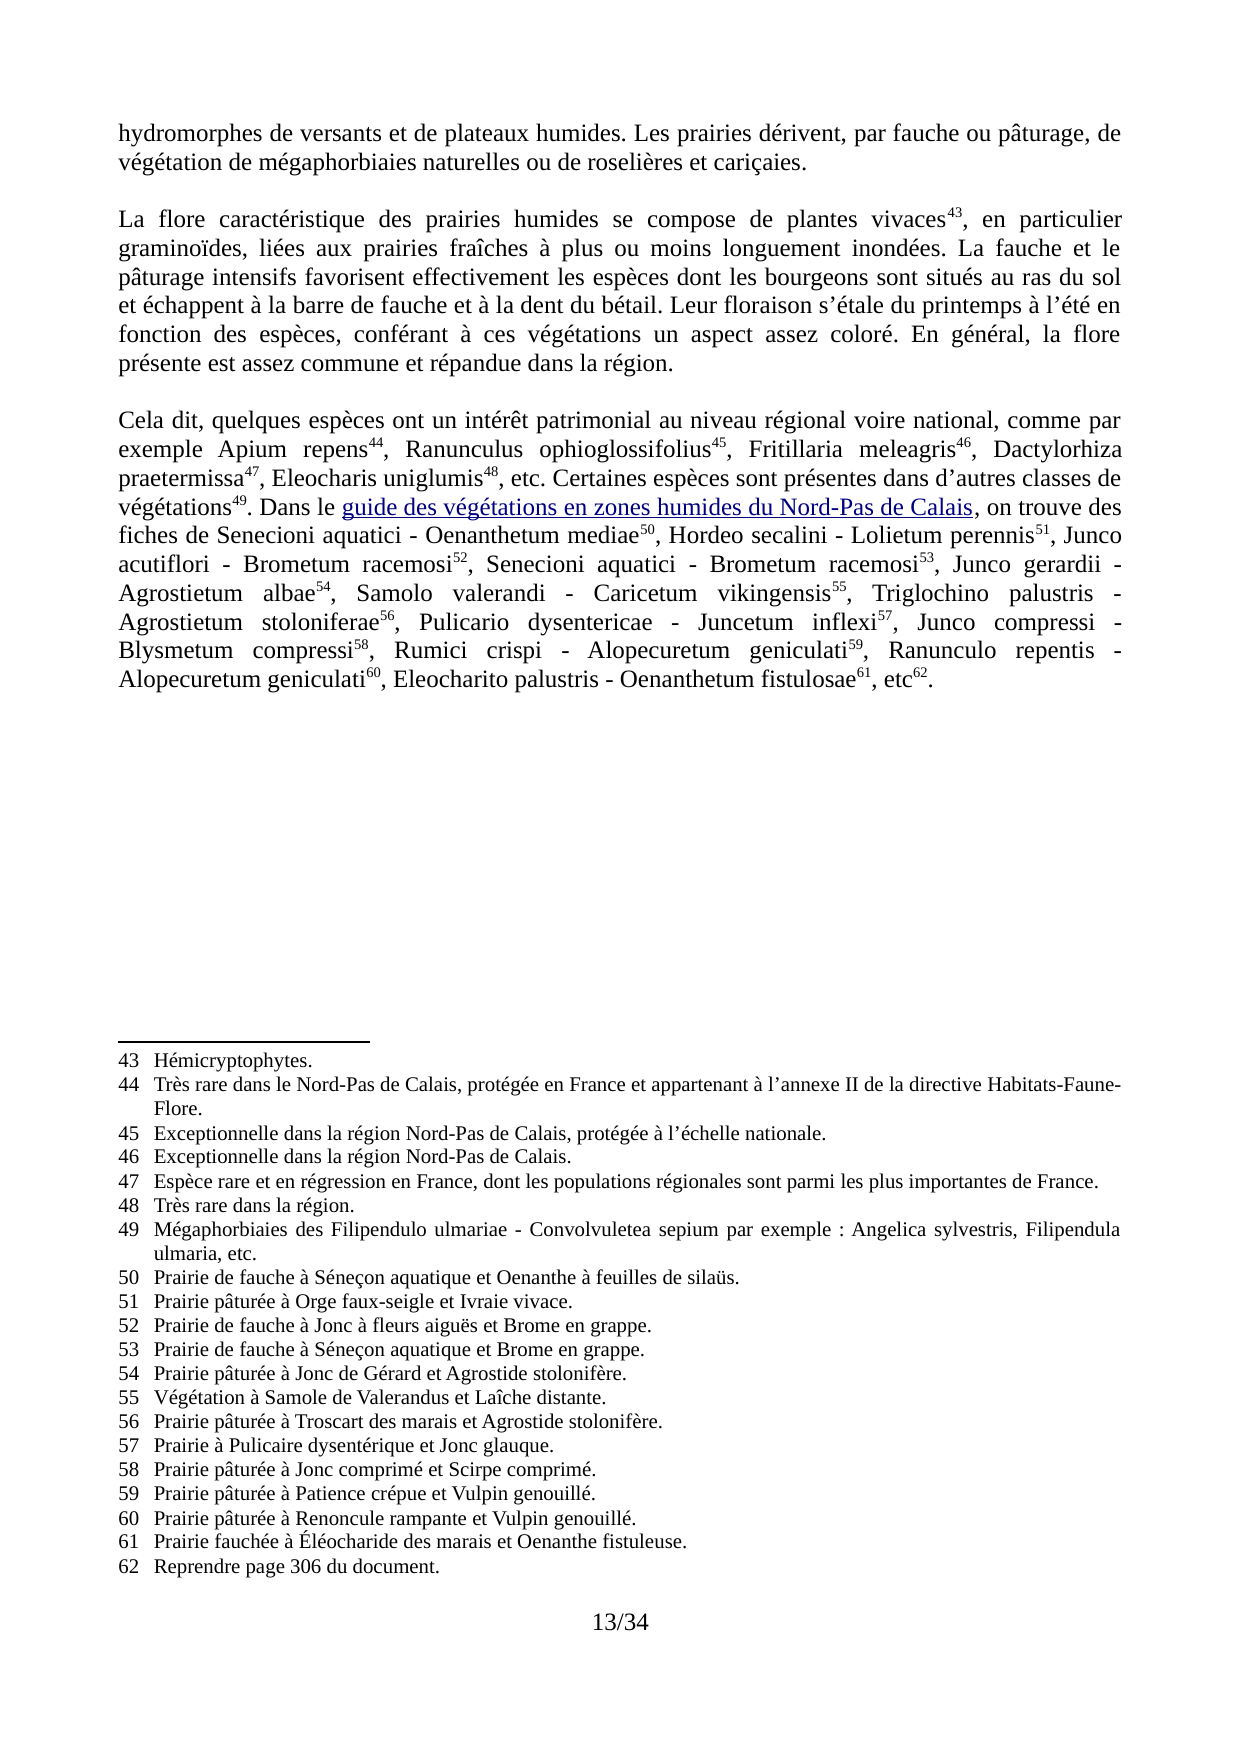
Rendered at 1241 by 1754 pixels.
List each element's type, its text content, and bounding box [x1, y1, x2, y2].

text La flore caractéristique des prairies humides se compose de plantes vivaces, en particulier graminoïdes, liées aux prairies fraîches à plus ou moins longuement inondées. La fauche et le pâturage intensifs favorisent effectivement les espèces dont les bourgeons sont situés au ras du sol et échappent à la barre de fauche et à la dent du bétail. Leur floraison s’étale du printemps à l’été en fonction des espèces, conférant à ces végétations un aspect assez coloré. En général, la flore présente est assez commune et répandue dans la région. [118, 204, 1122, 377]
text hydromorphes de versants et de plateaux humides. Les prairies dérivent, par fauche ou pâturage, de végétation de mégaphorbiaies naturelles ou de roselières et cariçaies. [118, 118, 1122, 176]
text Très rare dans la région. [118, 1193, 1122, 1217]
text Prairie fauchée à Éléocharide des marais et Oenanthe fistuleuse. [118, 1529, 1122, 1553]
text Espèce rare et en régression en France, dont les populations régionales sont parmi les plus importantes de France. [118, 1168, 1122, 1193]
text Prairie pâturée à Jonc comprimé et Scirpe comprimé. [118, 1457, 1122, 1481]
text Prairie pâturée à Renoncule rampante et Vulpin genouillé. [118, 1505, 1122, 1529]
text Exceptionnelle dans la région Nord-Pas de Calais. [118, 1144, 1122, 1168]
text Hémicryptophytes. [118, 1048, 1122, 1072]
text Prairie pâturée à Troscart des marais et Agrostide stolonifère. [118, 1409, 1122, 1433]
text Prairie pâturée à Patience crépue et Vulpin genouillé. [118, 1481, 1122, 1505]
text Reprendre page 306 du document. [118, 1553, 1122, 1578]
text Prairie à Pulicaire dysentérique et Jonc glauque. [118, 1433, 1122, 1457]
text Prairie de fauche à Séneçon aquatique et Brome en grappe. [118, 1337, 1122, 1361]
text Cela dit, quelques espèces ont un intérêt patrimonial au niveau régional voire national, comme par exemple Apium repens, Ranunculus ophioglossifolius, Fritillaria meleagris, Dactylorhiza praetermissa, Eleocharis uniglumis, etc. Certaines espèces sont présentes dans d’autres classes de végétations. Dans le guide des végétations en zones humides du Nord-Pas de Calais, on trouve des fiches de Senecioni aquatici - Oenanthetum mediae, Hordeo secalini - Lolietum perennis, Junco acutiflori - Brometum racemosi, Senecioni aquatici - Brometum racemosi, Junco gerardii - Agrostietum albae, Samolo valerandi - Caricetum vikingensis, Triglochino palustris - Agrostietum stoloniferae, Pulicario dysentericae - Juncetum inflexi, Junco compressi - Blysmetum compressi, Rumici crispi - Alopecuretum geniculati, Ranunculo repentis - Alopecuretum geniculati, Eleocharito palustris - Oenanthetum fistulosae, etc. [118, 406, 1122, 693]
text Mégaphorbiaies des Filipendulo ulmariae - Convolvuletea sepium par exemple : Angelica sylvestris, Filipendula ulmaria, etc. [118, 1217, 1122, 1265]
text Très rare dans le Nord-Pas de Calais, protégée en France et appartenant à l’annexe II de la directive Habitats-Faune-Flore. [118, 1072, 1122, 1120]
text Prairie pâturée à Jonc de Gérard et Agrostide stolonifère. [118, 1361, 1122, 1385]
text Exceptionnelle dans la région Nord-Pas de Calais, protégée à l’échelle nationale. [118, 1120, 1122, 1144]
text Prairie de fauche à Jonc à fleurs aiguës et Brome en grappe. [118, 1313, 1122, 1337]
text Prairie pâturée à Orge faux-seigle et Ivraie vivace. [118, 1289, 1122, 1313]
text Prairie de fauche à Séneçon aquatique et Oenanthe à feuilles de silaüs. [118, 1265, 1122, 1289]
text Végétation à Samole de Valerandus et Laîche distante. [118, 1385, 1122, 1409]
